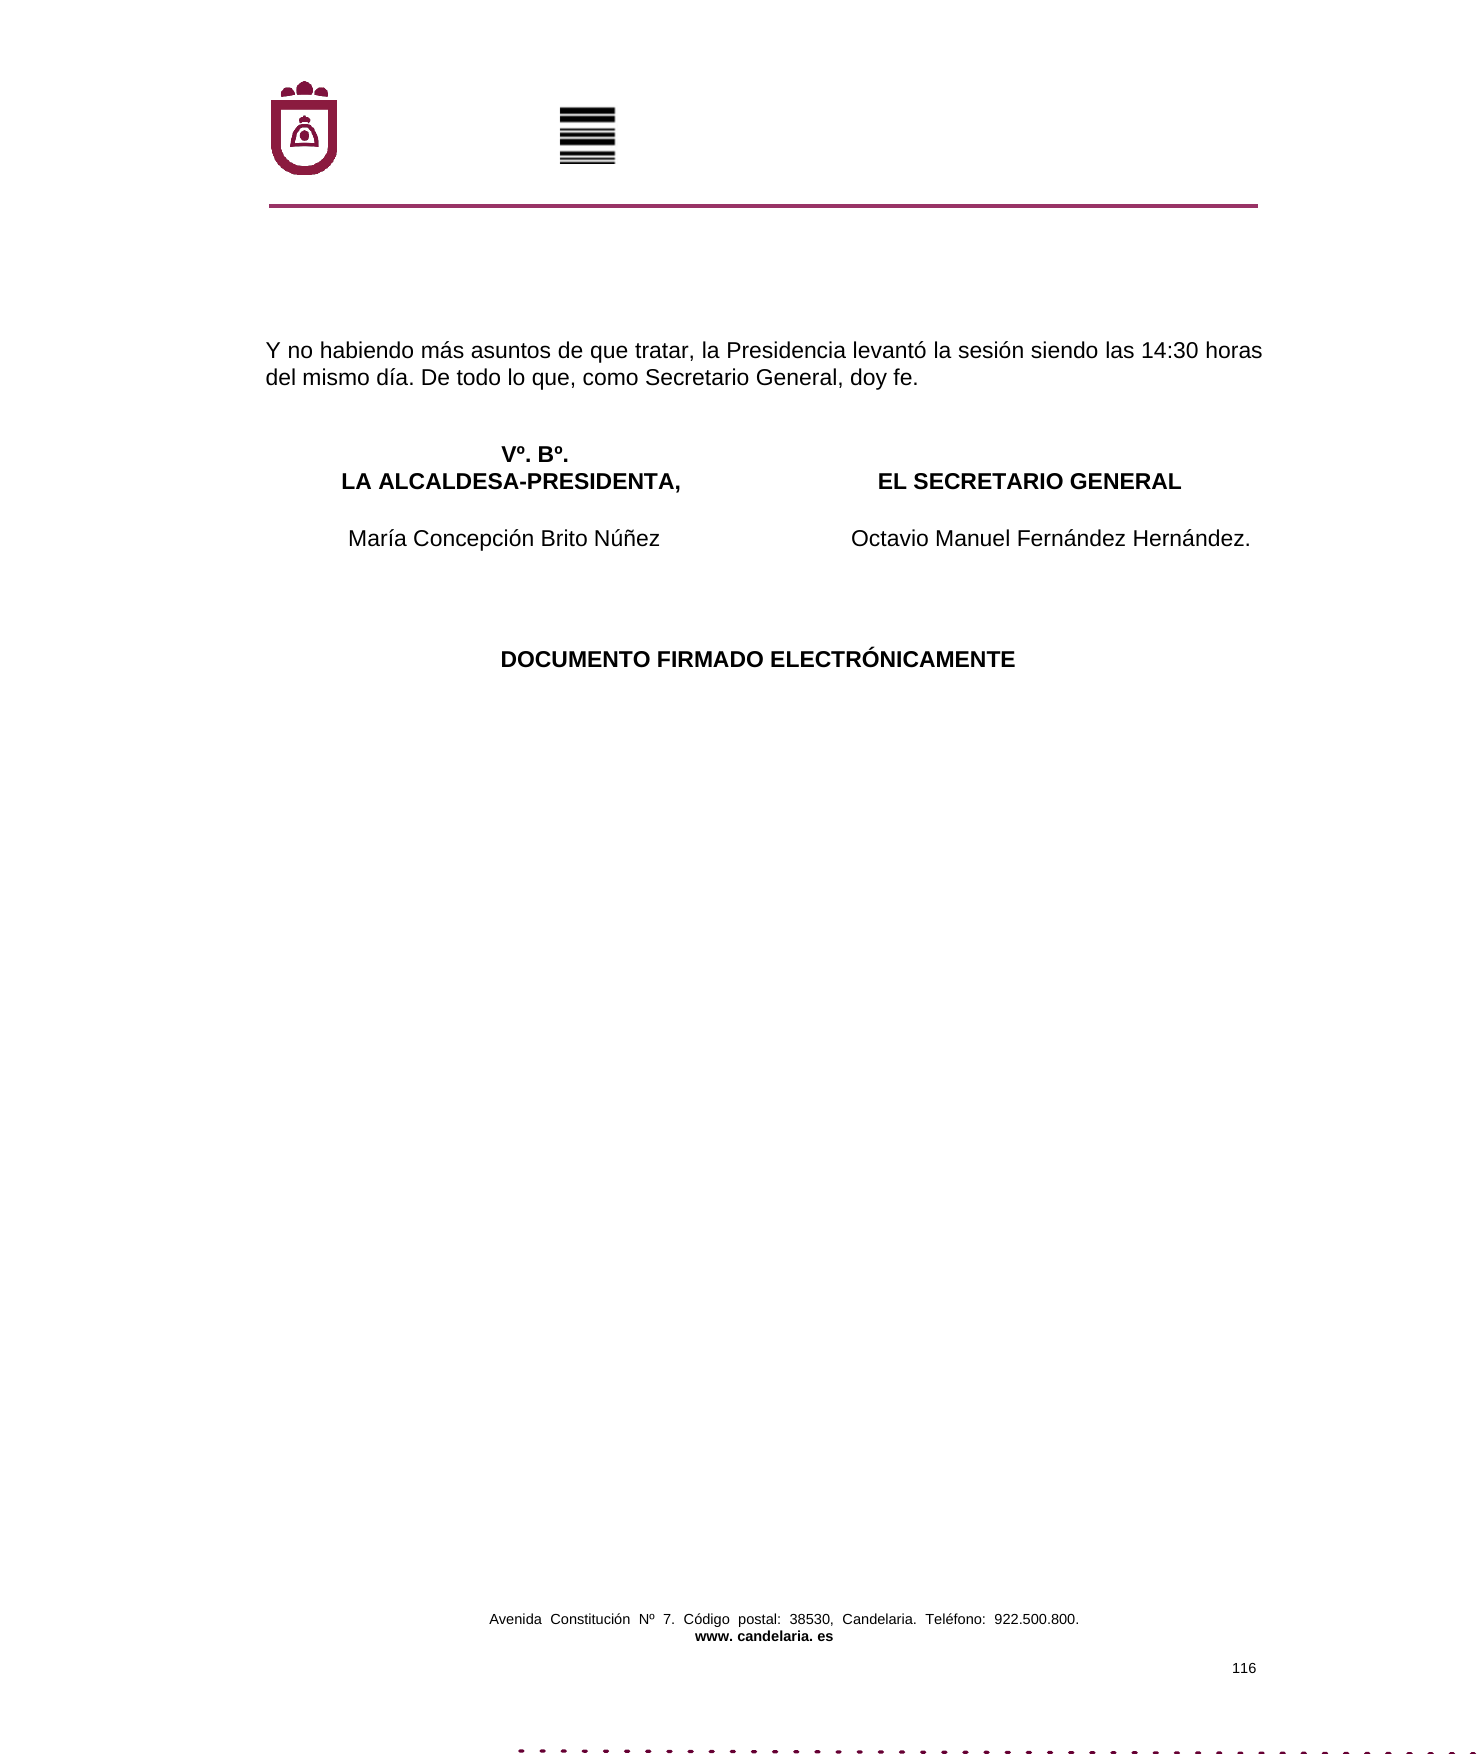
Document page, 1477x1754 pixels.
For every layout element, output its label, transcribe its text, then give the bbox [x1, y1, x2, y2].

text María Concepción Brito Núñez Octavio Manuel Fernández Hernández. [265, 524, 1263, 551]
text LA ALCALDESA-PRESIDENTA, EL SECRETARIO GENERAL [251, 468, 1268, 494]
text Vº. Bº. [265, 441, 1264, 467]
text Y no habiendo más asuntos de que tratar, la Presidencia levantó la sesión siendo las 14:30 horas del mismo día. De todo lo que, como Secretario General, doy fe. [265, 337, 1263, 391]
subtitle DOCUMENTO FIRMADO ELECTRÓNICAMENTE [333, 646, 1196, 672]
